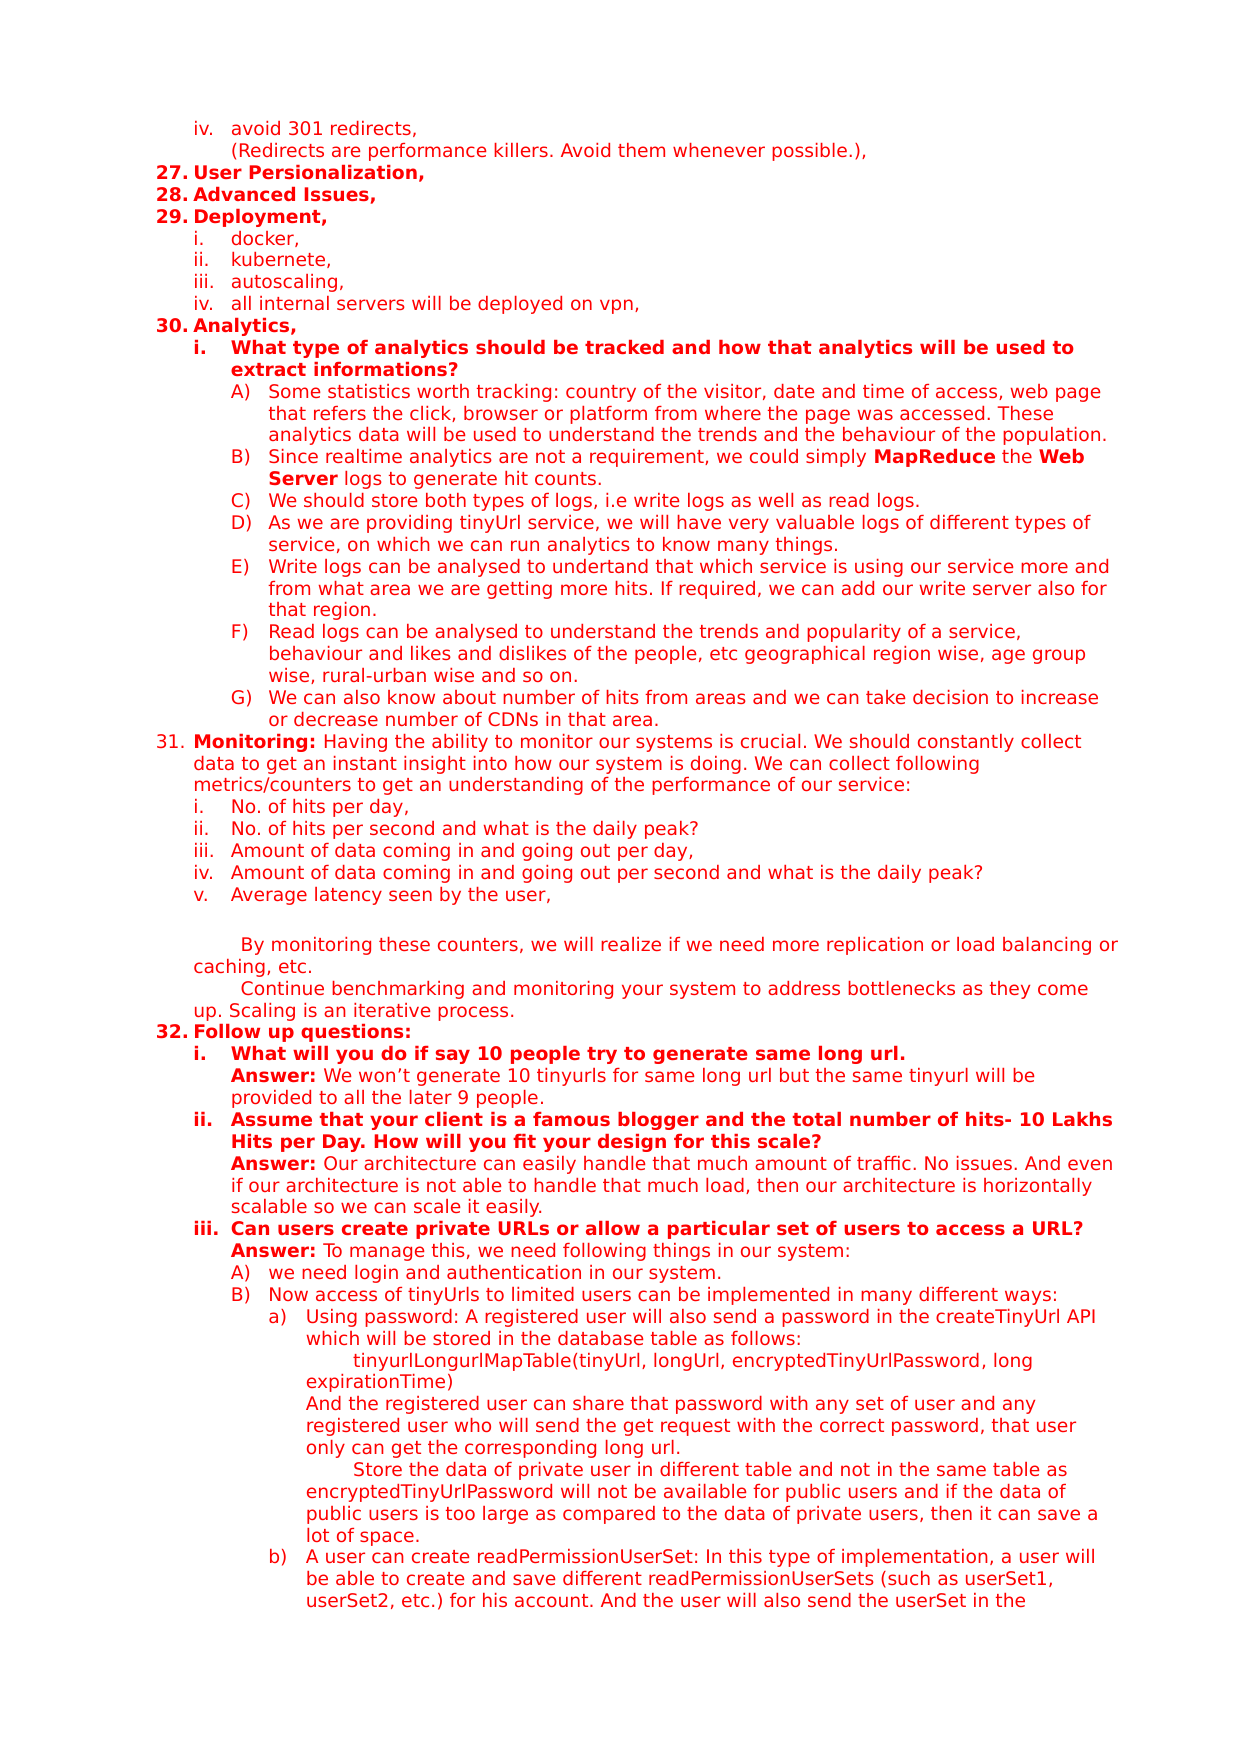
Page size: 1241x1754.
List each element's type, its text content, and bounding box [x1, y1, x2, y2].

list Monitoring: Having the ability to monitor our systems is crucial. We should constantly collect data to get an instant insight into how our system is doing. We can collect following metrics/counters to get an understanding of the performance of our service: [156, 731, 1122, 796]
list Follow up questions: [156, 1021, 1122, 1043]
list avoid 301 redirects, [193, 118, 1122, 140]
list Amount of data coming in and going out per day, [193, 840, 1122, 862]
list autoscaling, [193, 271, 1122, 293]
list Now access of tinyUrls to limited users can be implemented in many different ways: [231, 1284, 1122, 1306]
list What type of analytics should be tracked and how that analytics will be used to extract informations? [193, 337, 1122, 381]
list What will you do if say 10 people try to generate same long url. [193, 1043, 1122, 1065]
list kubernete, [193, 249, 1122, 271]
list (Redirects are performance killers. Avoid them whenever possible.), [193, 140, 1122, 162]
list Answer: We won’t generate 10 tinyurls for same long url but the same tinyurl will be provided to all the later 9 people. [193, 1065, 1122, 1109]
list Using password: A registered user will also send a password in the createTinyUrl API which will be stored in the database table as follows: [268, 1306, 1122, 1349]
list As we are providing tinyUrl service, we will have very valuable logs of different types of service, on which we can run analytics to know many things. [231, 512, 1122, 556]
list Analytics, [156, 315, 1122, 337]
list We should store both types of logs, i.e write logs as well as read logs. [231, 490, 1122, 512]
list Assume that your client is a famous blogger and the total number of hits- 10 Lakhs Hits per Day. How will you fit your design for this scale? [193, 1109, 1122, 1153]
list we need login and authentication in our system. [231, 1262, 1122, 1284]
list tinyurlLongurlMapTable(tinyUrl, longUrl, encryptedTinyUrlPassword, long expirationTime) [268, 1349, 1122, 1393]
list No. of hits per day, [193, 796, 1122, 818]
list A user can create readPermissionUserSet: In this type of implementation, a user will be able to create and save different readPermissionUserSets (such as userSet1, userSet2, etc.) for his account. And the user will also send the userSet in the [268, 1546, 1122, 1612]
list Read logs can be analysed to understand the trends and popularity of a service, behaviour and likes and dislikes of the people, etc geographical region wise, age group wise, rural-urban wise and so on. [231, 621, 1122, 687]
list By monitoring these counters, we will realize if we need more replication or load balancing or caching, etc. [156, 934, 1122, 978]
list And the registered user can share that password with any set of user and any registered user who will send the get request with the correct password, that user only can get the corresponding long url. [268, 1393, 1122, 1459]
list docker, [193, 227, 1122, 249]
list Answer: To manage this, we need following things in our system: [193, 1240, 1122, 1262]
list Amount of data coming in and going out per second and what is the daily peak? [193, 862, 1122, 884]
list User Persionalization, [156, 162, 1122, 184]
list No. of hits per second and what is the daily peak? [193, 818, 1122, 840]
list Since realtime analytics are not a requirement, we could simply MapReduce the Web Server logs to generate hit counts. [231, 446, 1122, 490]
list Continue benchmarking and monitoring your system to address bottlenecks as they come up. Scaling is an iterative process. [156, 978, 1122, 1021]
list Write logs can be analysed to undertand that which service is using our service more and from what area we are getting more hits. If required, we can add our write server also for that region. [231, 556, 1122, 621]
list We can also know about number of hits from areas and we can take decision to increase or decrease number of CDNs in that area. [231, 687, 1122, 731]
list Can users create private URLs or allow a particular set of users to access a URL? [193, 1218, 1122, 1240]
list Store the data of private user in different table and not in the same table as encryptedTinyUrlPassword will not be available for public users and if the data of public users is too large as compared to the data of private users, then it can save a lot of space. [268, 1459, 1122, 1546]
list Advanced Issues, [156, 184, 1122, 206]
list Average latency seen by the user, [193, 884, 1122, 906]
list Some statistics worth tracking: country of the visitor, date and time of access, web page that refers the click, browser or platform from where the page was accessed. These analytics data will be used to understand the trends and the behaviour of the population. [231, 381, 1122, 446]
list Deployment, [156, 206, 1122, 227]
list Answer: Our architecture can easily handle that much amount of traffic. No issues. And even if our architecture is not able to handle that much load, then our architecture is horizontally scalable so we can scale it easily. [193, 1153, 1122, 1218]
list all internal servers will be deployed on vpn, [193, 293, 1122, 315]
